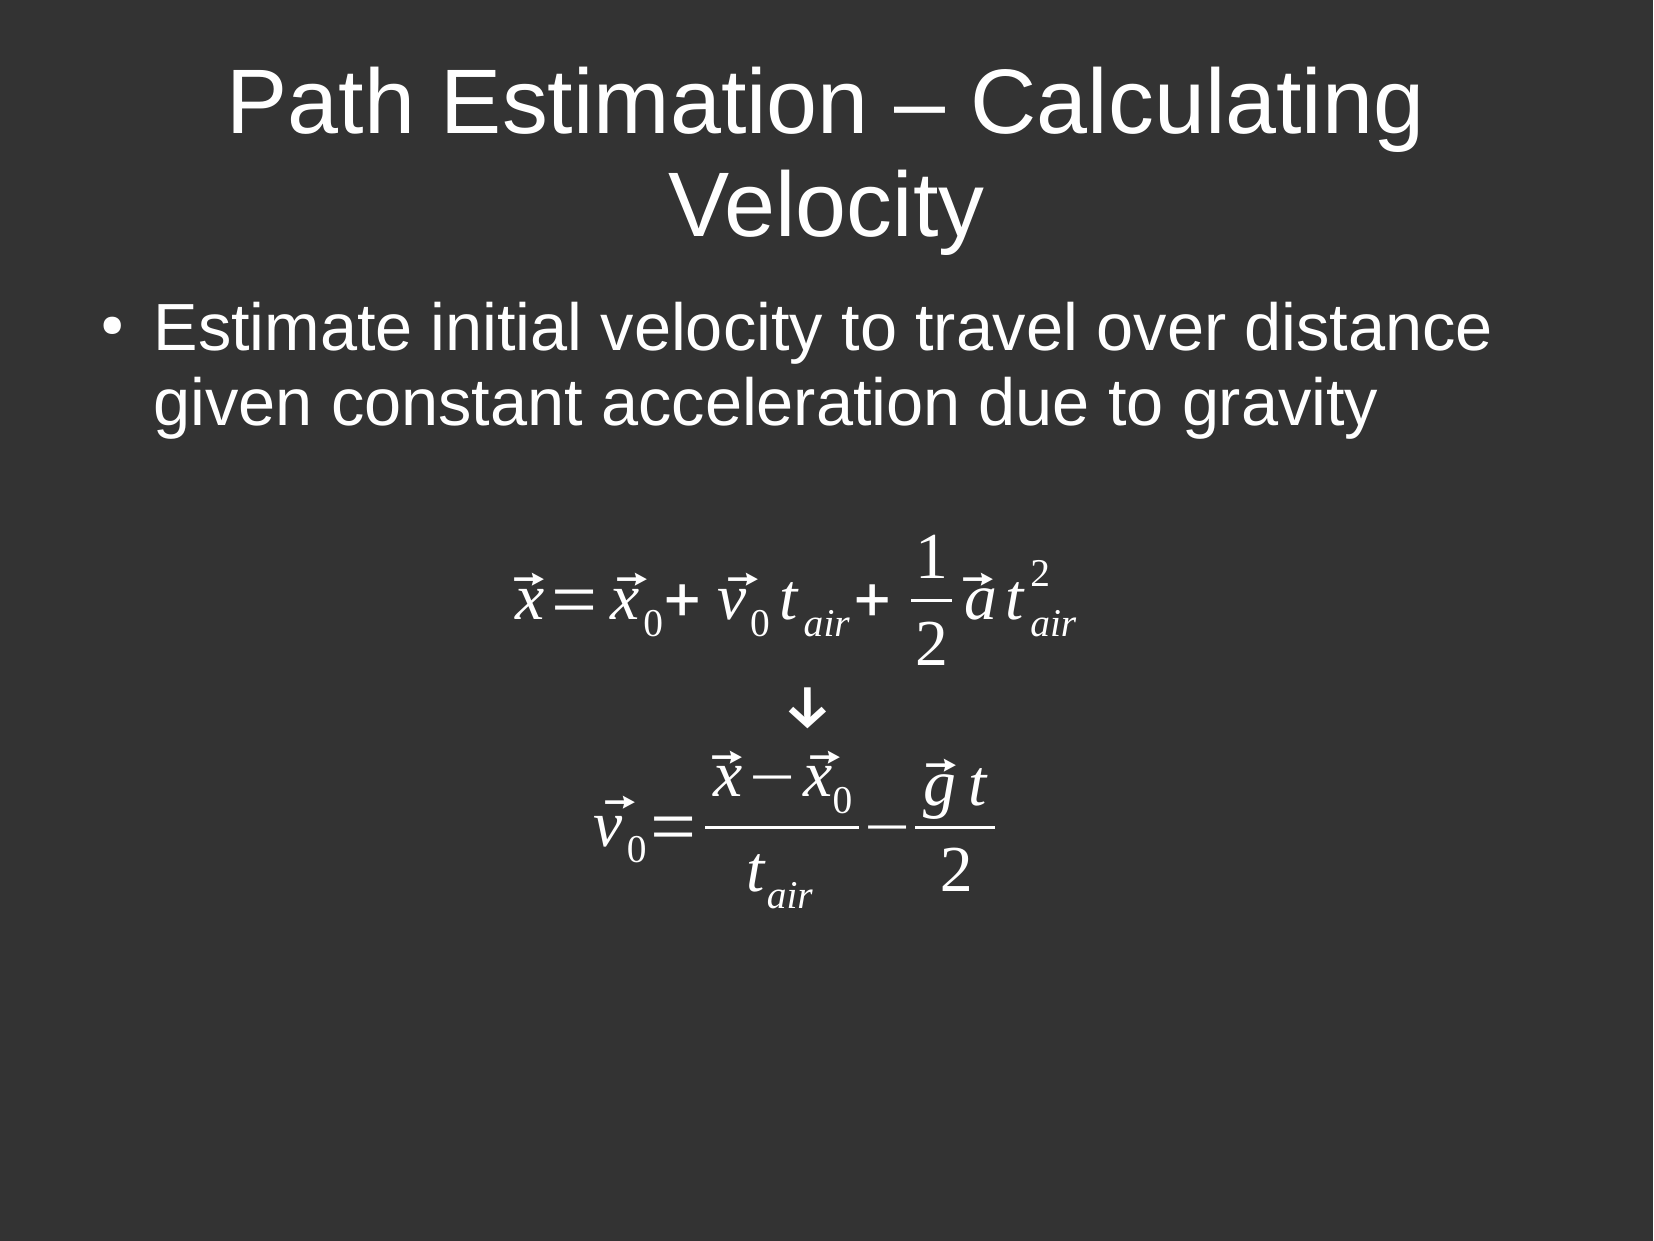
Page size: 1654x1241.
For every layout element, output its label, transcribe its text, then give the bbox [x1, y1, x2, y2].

chart [495, 520, 1096, 917]
title Path Estimation – Calculating Velocity [82, 49, 1571, 257]
list Estimate initial velocity to travel over distance given constant acceleration due to gravity [82, 290, 1571, 1109]
